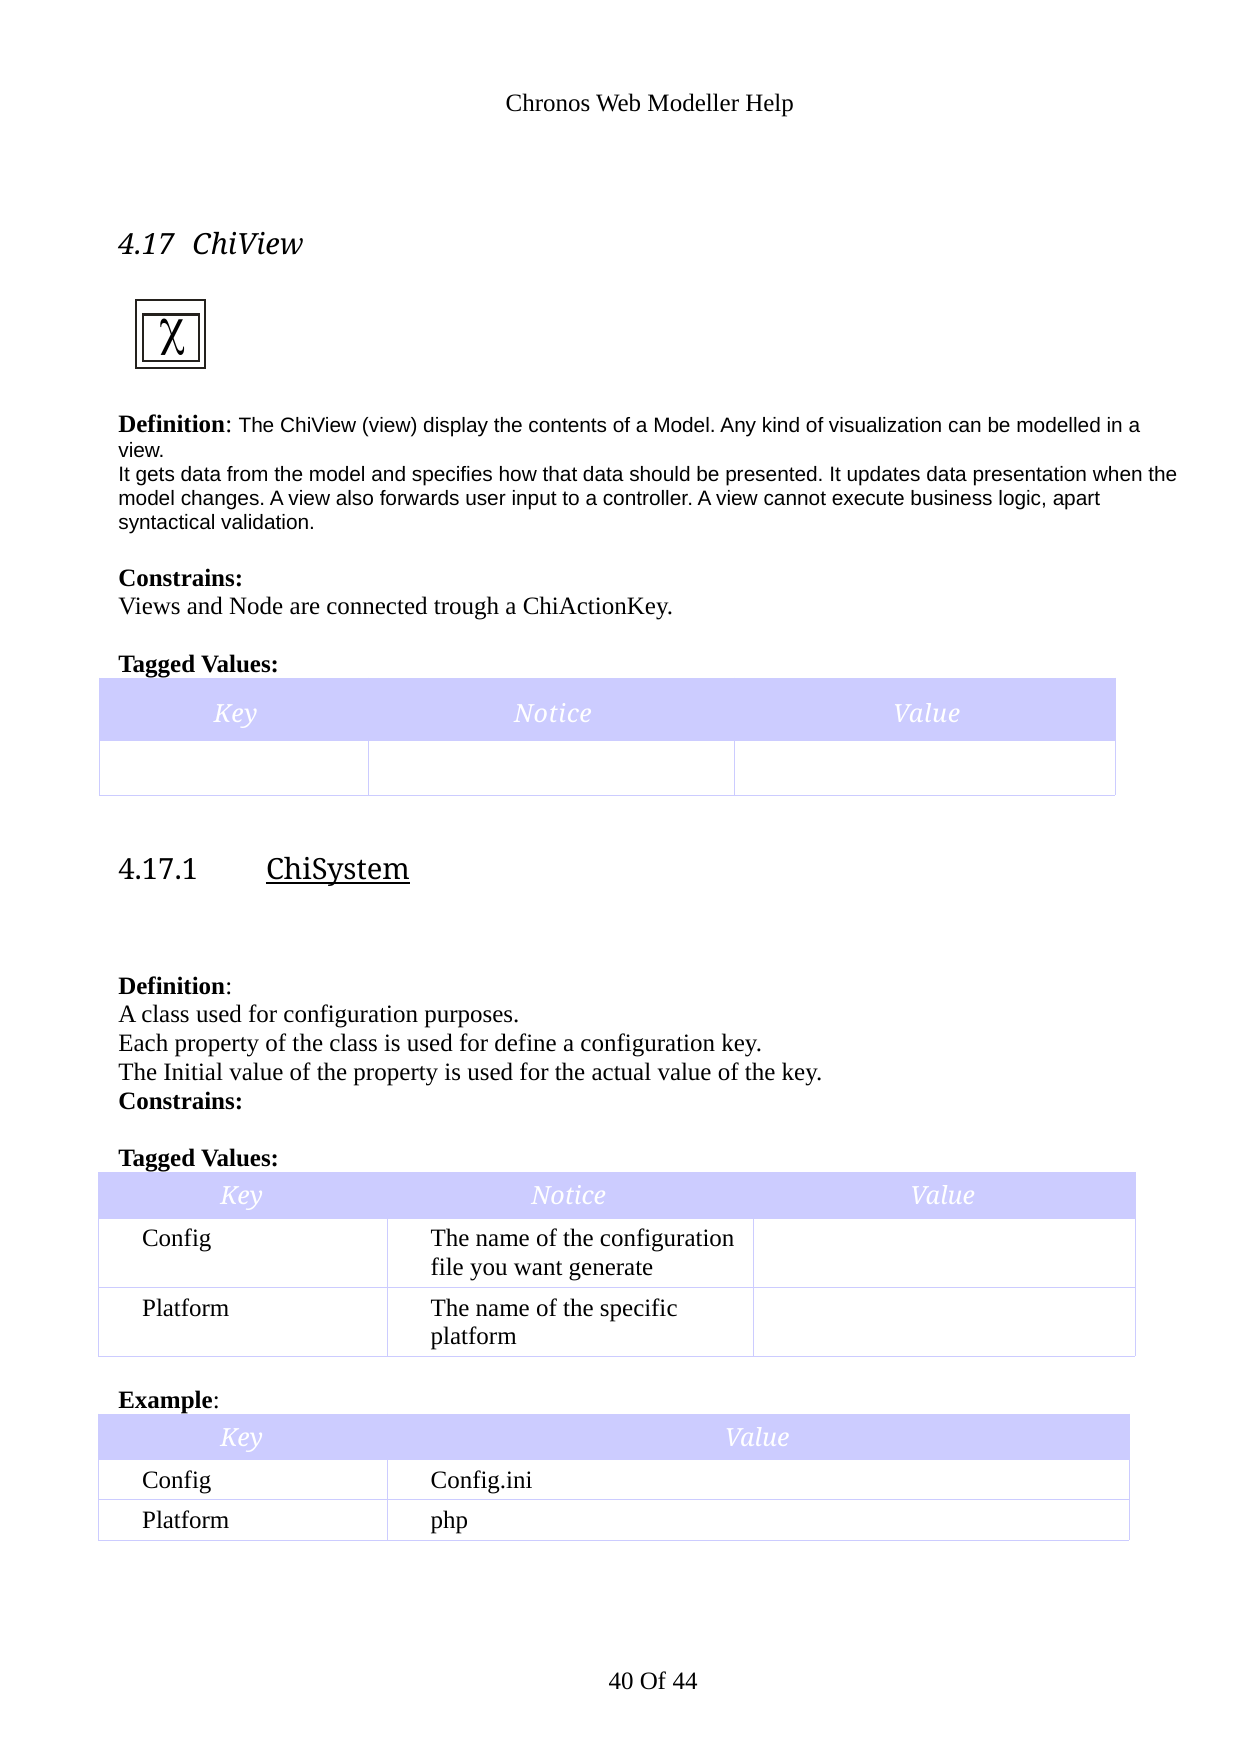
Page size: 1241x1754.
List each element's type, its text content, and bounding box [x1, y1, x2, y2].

table_cell Platform [99, 1500, 387, 1540]
table_header Notice [369, 679, 734, 740]
text Views and Node are connected trough a ChiActionKey. [118, 591, 1181, 620]
subtitle ChiSystem [118, 849, 1181, 888]
text Constrains: [118, 563, 1181, 591]
table_header Key [99, 1173, 387, 1218]
table_cell [754, 1288, 1135, 1356]
table_cell Config.ini [388, 1460, 1129, 1499]
table_header Notice [388, 1173, 753, 1218]
table_cell Platform [99, 1288, 387, 1356]
text Tagged Values: [118, 1143, 1181, 1172]
table_cell Config [99, 1460, 387, 1499]
table_cell The name of the specific platform [388, 1288, 753, 1356]
table_cell Config [99, 1219, 387, 1287]
table_cell [735, 741, 1115, 795]
text Definition: [118, 971, 1181, 999]
table_cell php [388, 1500, 1129, 1540]
table_header Value [754, 1173, 1135, 1218]
text Each property of the class is used for define a configuration key. [118, 1028, 1181, 1057]
text Definition: The ChiView (view) display the contents of a Model. Any kind of visualization can be modelled in a view. It gets data from the model and specifies how that data should be presented. It updates data presentation when the model changes. A view also forwards user input to a controller. A view cannot execute business logic, apart syntactical validation. [118, 409, 1181, 534]
text Example: [118, 1385, 1181, 1413]
table_cell [100, 741, 368, 795]
text Constrains: [118, 1086, 1181, 1114]
table_header Value [735, 679, 1115, 740]
text The Initial value of the property is used for the actual value of the key. [118, 1057, 1181, 1086]
table_header Value [388, 1415, 1129, 1459]
table_cell The name of the configuration file you want generate [388, 1219, 753, 1287]
text Tagged Values: [118, 649, 1181, 678]
table_header Key [99, 1415, 387, 1459]
subtitle ChiView [118, 224, 1181, 263]
table_cell [754, 1219, 1135, 1287]
text A class used for configuration purposes. [118, 999, 1181, 1028]
table_cell [369, 741, 734, 795]
table_header Key [100, 679, 368, 740]
